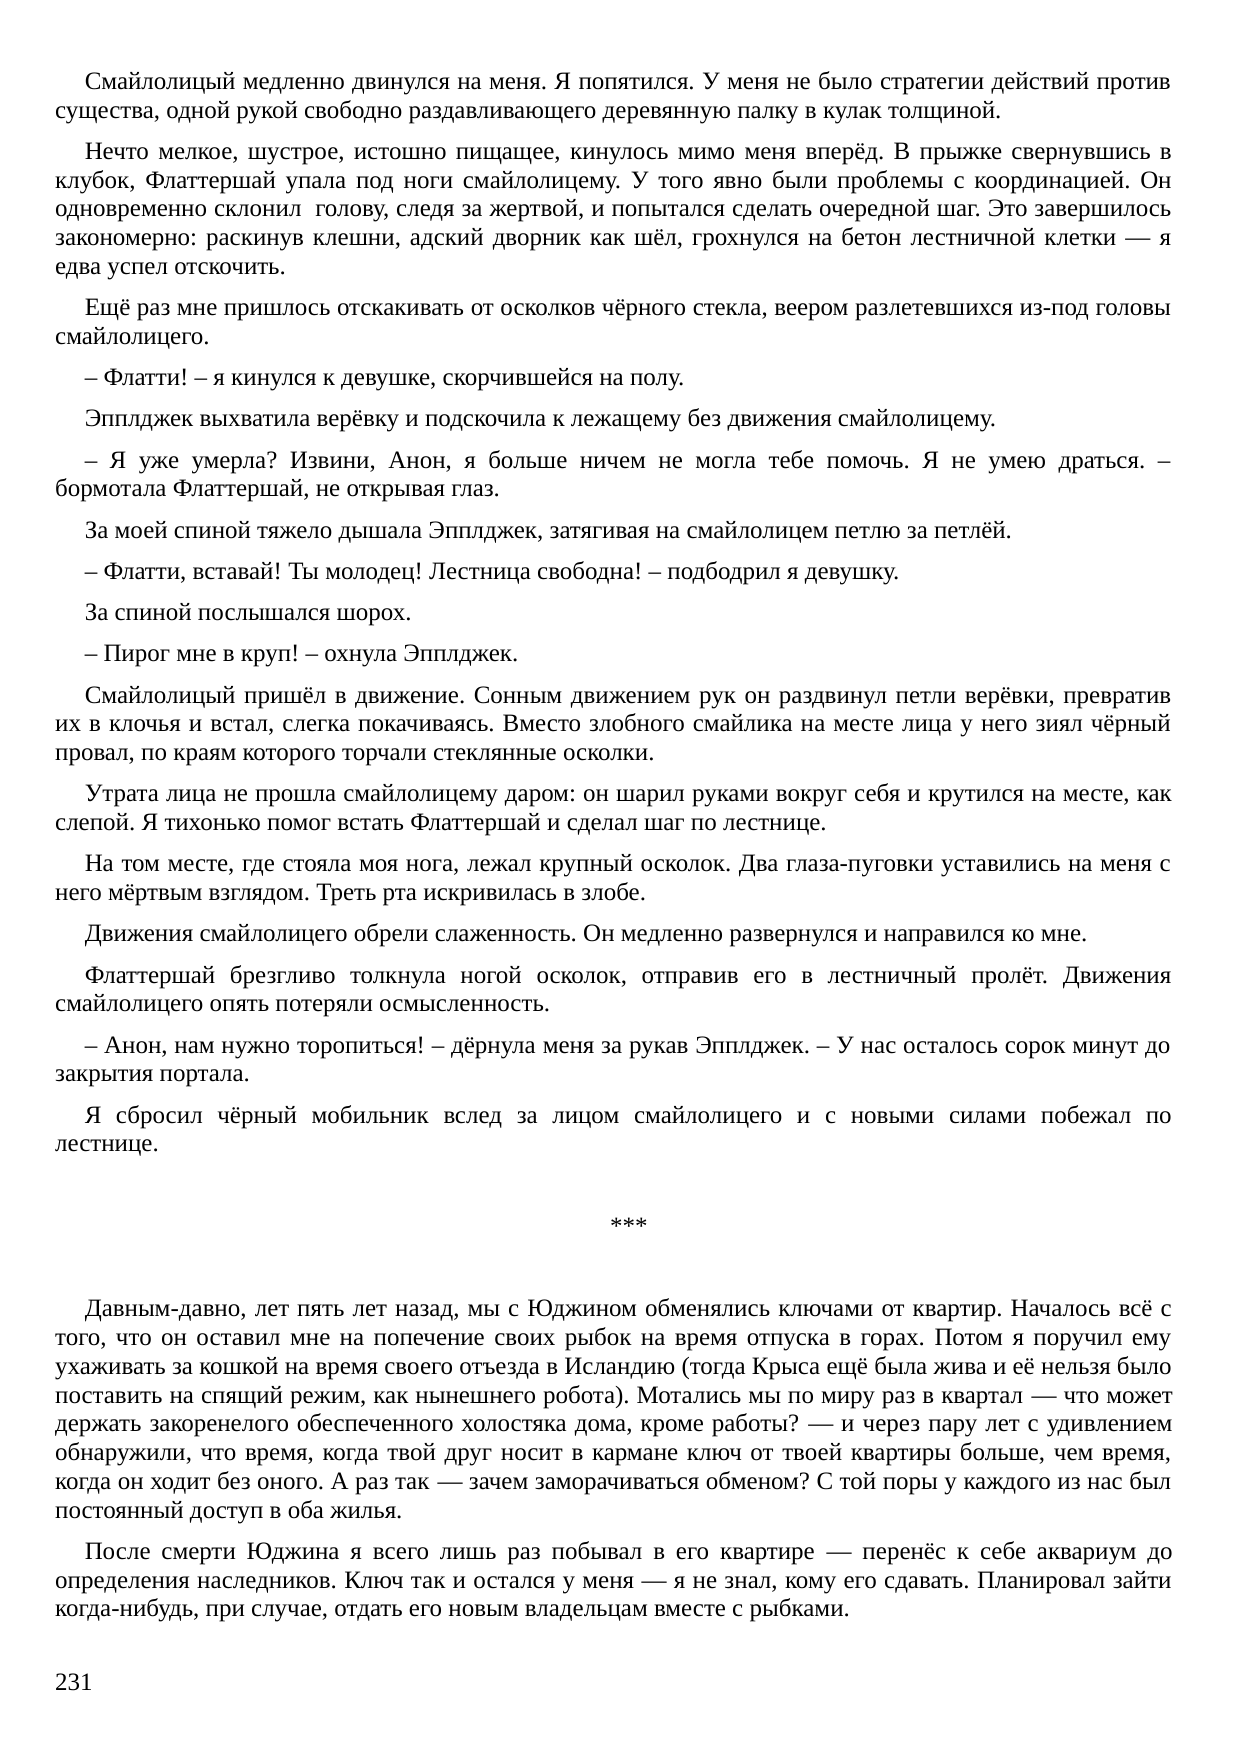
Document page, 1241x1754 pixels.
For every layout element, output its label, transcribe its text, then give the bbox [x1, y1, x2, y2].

text Движения смайлолицего обрели слаженность. Он медленно развернулся и направился ко мне. [55, 918, 1173, 947]
text Утрата лица не прошла смайлолицему даром: он шарил руками вокруг себя и крутился на месте, как слепой. Я тихонько помог встать Флаттершай и сделал шаг по лестнице. [55, 778, 1173, 836]
text Смайлолицый пришёл в движение. Сонным движением рук он раздвинул петли верёвки, превратив их в клочья и встал, слегка покачиваясь. Вместо злобного смайлика на месте лица у него зиял чёрный провал, по краям которого торчали стеклянные осколки. [55, 680, 1173, 766]
text Эпплджек выхватила верёвку и подскочила к лежащему без движения смайлолицему. [55, 403, 1173, 432]
text После смерти Юджина я всего лишь раз побывал в его квартире — перенёс к себе аквариум до определения наследников. Ключ так и остался у меня — я не знал, кому его сдавать. Планировал зайти когда-нибудь, при случае, отдать его новым владельцам вместе с рыбками. [55, 1536, 1173, 1622]
text – Анон, нам нужно торопиться! – дёрнула меня за рукав Эпплджек. – У нас осталось сорок минут до закрытия портала. [55, 1030, 1173, 1087]
text За моей спиной тяжело дышала Эпплджек, затягивая на смайлолицем петлю за петлёй. [55, 515, 1173, 543]
text Нечто мелкое, шустрое, истошно пищащее, кинулось мимо меня вперёд. В прыжке свернувшись в клубок, Флаттершай упала под ноги смайлолицему. У того явно были проблемы с координацией. Он одновременно склонил голову, следя за жертвой, и попытался сделать очередной шаг. Это завершилось закономерно: раскинув клешни, адский дворник как шёл, грохнулся на бетон лестничной клетки — я едва успел отскочить. [55, 136, 1173, 280]
text Давным-давно, лет пять лет назад, мы с Юджином обменялись ключами от квартир. Началось всё с того, что он оставил мне на попечение своих рыбок на время отпуска в горах. Потом я поручил ему ухаживать за кошкой на время своего отъезда в Исландию (тогда Крыса ещё была жива и её нельзя было поставить на спящий режим, как нынешнего робота). Мотались мы по миру раз в квартал — что может держать закоренелого обеспеченного холостяка дома, кроме работы? — и через пару лет с удивлением обнаружили, что время, когда твой друг носит в кармане ключ от твоей квартиры больше, чем время, когда он ходит без оного. А раз так — зачем заморачиваться обменом? С той поры у каждого из нас был постоянный доступ в оба жилья. [55, 1293, 1173, 1523]
text Смайлолицый медленно двинулся на меня. Я попятился. У меня не было стратегии действий против существа, одной рукой свободно раздавливающего деревянную палку в кулак толщиной. [55, 66, 1173, 123]
text За спиной послышался шорох. [55, 597, 1173, 626]
text – Флатти, вставай! Ты молодец! Лестница свободна! – подбодрил я девушку. [55, 556, 1173, 585]
text – Флатти! – я кинулся к девушке, скорчившейся на полу. [55, 362, 1173, 391]
text – Пирог мне в круп! – охнула Эпплджек. [55, 638, 1173, 667]
text *** [55, 1211, 1173, 1240]
text На том месте, где стояла моя нога, лежал крупный осколок. Два глаза-пуговки уставились на меня с него мёртвым взглядом. Треть рта искривилась в злобе. [55, 848, 1173, 906]
text Я сбросил чёрный мобильник вслед за лицом смайлолицего и с новыми силами побежал по лестнице. [55, 1100, 1173, 1157]
text – Я уже умерла? Извини, Анон, я больше ничем не могла тебе помочь. Я не умею драться. – бормотала Флаттершай, не открывая глаз. [55, 445, 1173, 502]
text Ещё раз мне пришлось отскакивать от осколков чёрного стекла, веером разлетевшихся из-под головы смайлолицего. [55, 292, 1173, 350]
text Флаттершай брезгливо толкнула ногой осколок, отправив его в лестничный пролёт. Движения смайлолицего опять потеряли осмысленность. [55, 960, 1173, 1017]
